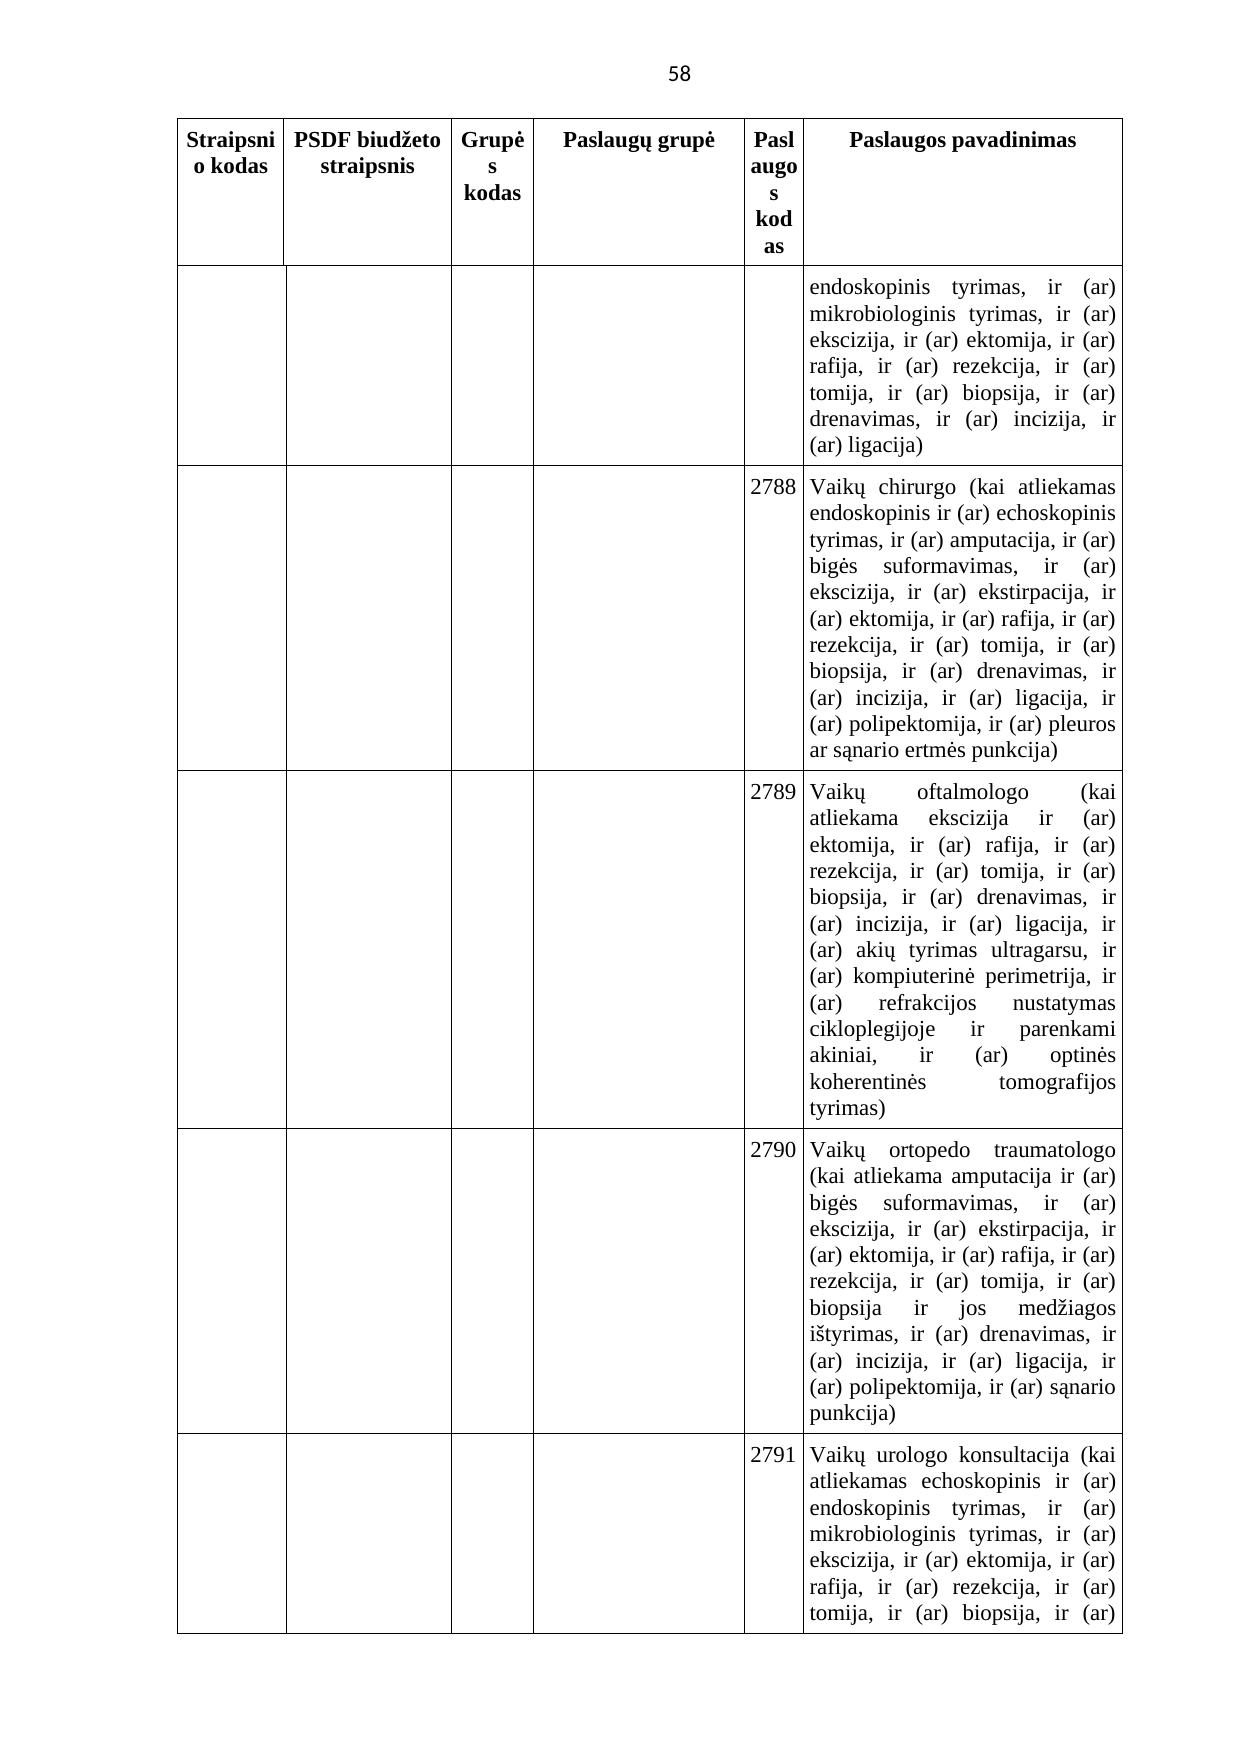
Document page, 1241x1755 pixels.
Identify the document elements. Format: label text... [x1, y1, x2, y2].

table_cell Vaikų chirurgo (kai atliekamas endoskopinis ir (ar) echoskopinis tyrimas, ir (ar) amputacija, ir (ar) bigės suformavimas, ir (ar) ekscizija, ir (ar) ekstirpacija, ir (ar) ektomija, ir (ar) rafija, ir (ar) rezekcija, ir (ar) tomija, ir (ar) biopsija, ir (ar) drenavimas, ir (ar) incizija, ir (ar) ligacija, ir (ar) polipektomija, ir (ar) pleuros ar sąnario ertmės punkcija) [804, 466, 1122, 770]
table_cell [452, 1434, 533, 1632]
table_cell [287, 1129, 451, 1433]
table_cell [178, 466, 286, 770]
table_header PSDF biudžeto straipsnis [284, 119, 451, 265]
table_cell [452, 466, 533, 770]
table_header Paslaugos kodas [745, 119, 803, 265]
table_cell [287, 771, 451, 1128]
table_cell [745, 266, 803, 465]
table_cell [178, 266, 286, 465]
table_cell [287, 466, 451, 770]
table_cell [534, 266, 744, 465]
table_cell 2791 [745, 1434, 803, 1632]
table_cell [178, 771, 286, 1128]
table_header Grupės kodas [452, 119, 533, 265]
table_cell [452, 771, 533, 1128]
table_header Straipsnio kodas [178, 119, 283, 265]
table_cell [452, 266, 533, 465]
table_cell [534, 466, 744, 770]
table_cell [178, 1434, 286, 1632]
table_cell [534, 1434, 744, 1632]
table_cell Vaikų ortopedo traumatologo (kai atliekama amputacija ir (ar) bigės suformavimas, ir (ar) ekscizija, ir (ar) ekstirpacija, ir (ar) ektomija, ir (ar) rafija, ir (ar) rezekcija, ir (ar) tomija, ir (ar) biopsija ir jos medžiagos ištyrimas, ir (ar) drenavimas, ir (ar) incizija, ir (ar) ligacija, ir (ar) polipektomija, ir (ar) sąnario punkcija) [804, 1129, 1122, 1433]
table_cell Vaikų urologo konsultacija (kai atliekamas echoskopinis ir (ar) endoskopinis tyrimas, ir (ar) mikrobiologinis tyrimas, ir (ar) ekscizija, ir (ar) ektomija, ir (ar) rafija, ir (ar) rezekcija, ir (ar) tomija, ir (ar) biopsija, ir (ar) [804, 1434, 1122, 1632]
table_cell 2789 [745, 771, 803, 1128]
table_cell [534, 771, 744, 1128]
table_cell [534, 1129, 744, 1433]
table_cell 2790 [745, 1129, 803, 1433]
table_header Paslaugos pavadinimas [804, 119, 1122, 265]
table_header Paslaugų grupė [534, 119, 744, 265]
table_cell Vaikų oftalmologo (kai atliekama ekscizija ir (ar) ektomija, ir (ar) rafija, ir (ar) rezekcija, ir (ar) tomija, ir (ar) biopsija, ir (ar) drenavimas, ir (ar) incizija, ir (ar) ligacija, ir (ar) akių tyrimas ultragarsu, ir (ar) kompiuterinė perimetrija, ir (ar) refrakcijos nustatymas cikloplegijoje ir parenkami akiniai, ir (ar) optinės koherentinės tomografijos tyrimas) [804, 771, 1122, 1128]
table_cell [287, 1434, 451, 1632]
table_cell [287, 266, 451, 465]
table_cell endoskopinis tyrimas, ir (ar) mikrobiologinis tyrimas, ir (ar) ekscizija, ir (ar) ektomija, ir (ar) rafija, ir (ar) rezekcija, ir (ar) tomija, ir (ar) biopsija, ir (ar) drenavimas, ir (ar) incizija, ir (ar) ligacija) [804, 266, 1122, 465]
table_cell [452, 1129, 533, 1433]
table_cell [178, 1129, 286, 1433]
table_cell 2788 [745, 466, 803, 770]
